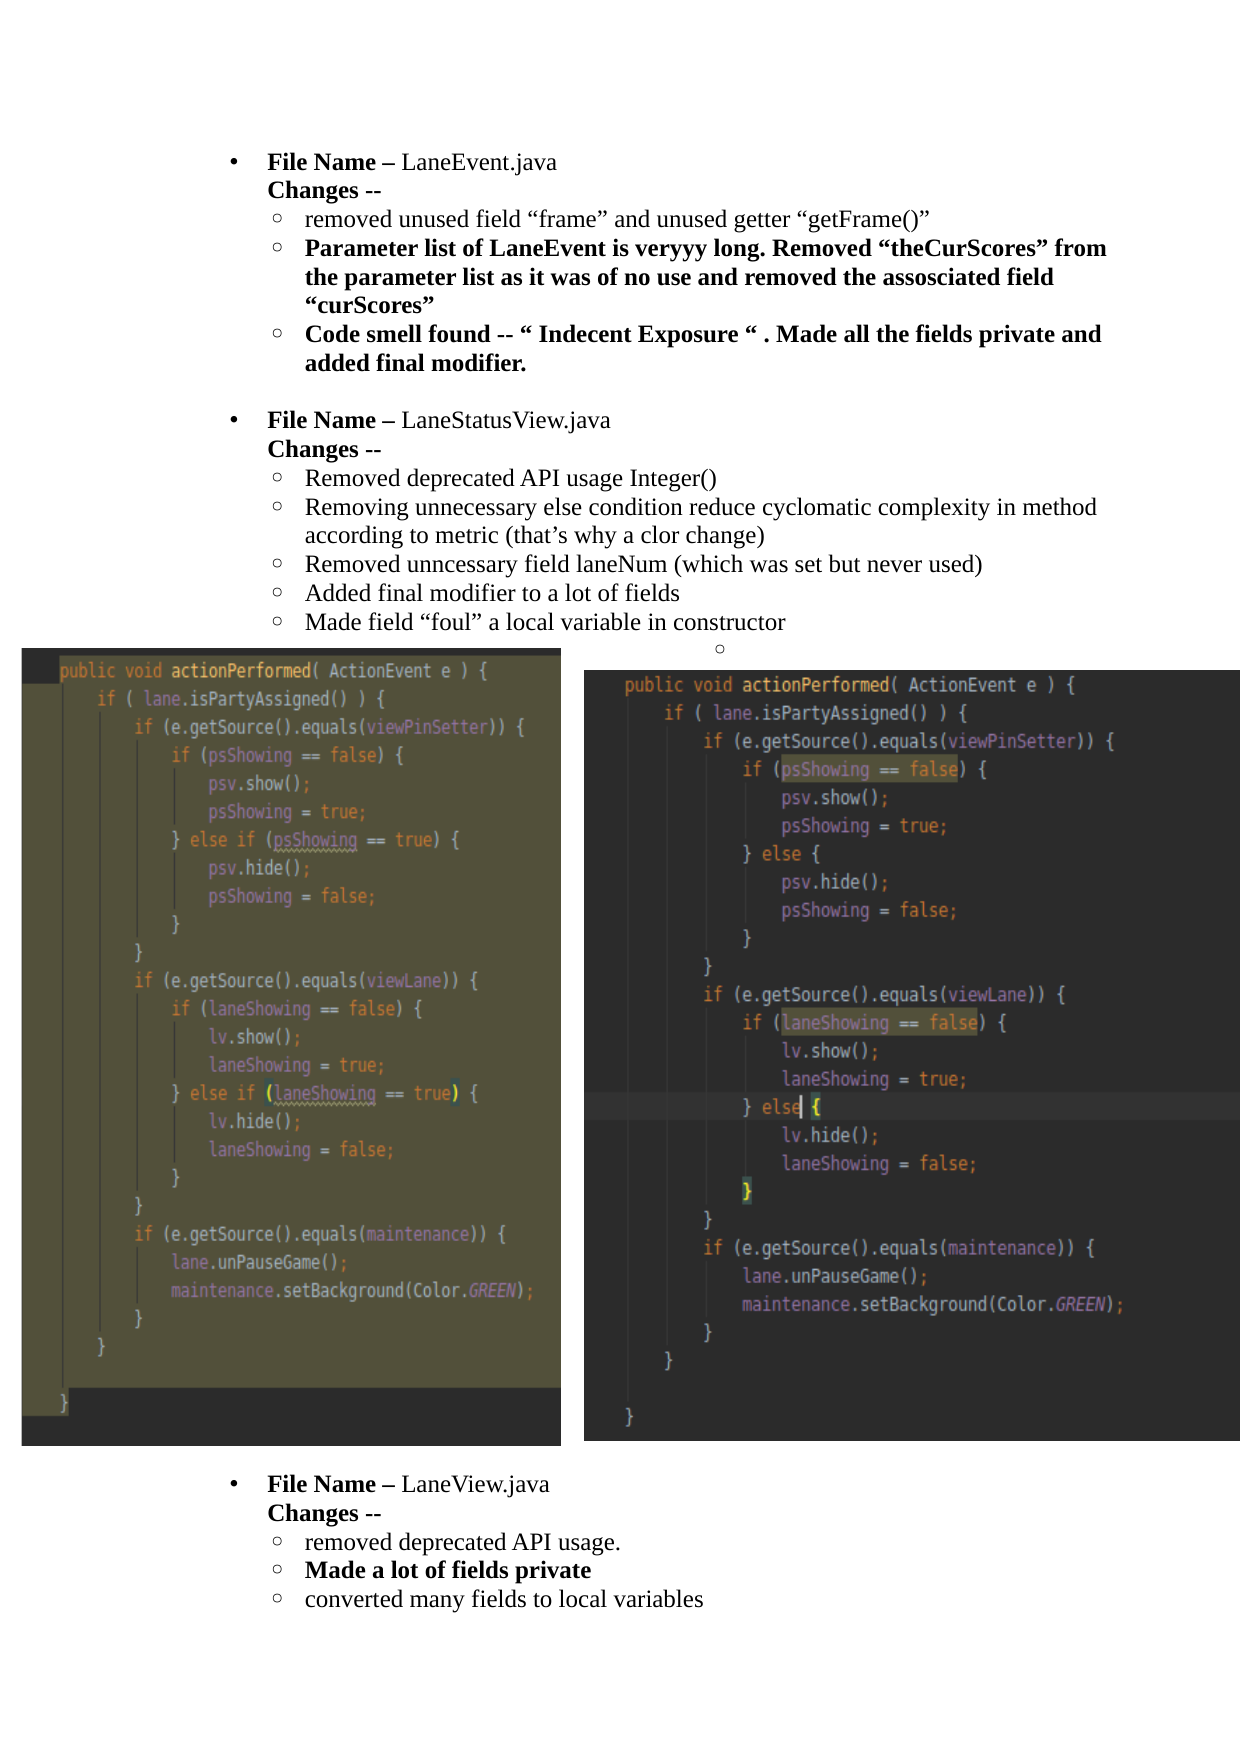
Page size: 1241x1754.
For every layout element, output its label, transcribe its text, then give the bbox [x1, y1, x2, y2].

list Changes -- [229, 176, 1122, 204]
list Code smell found -- “ Indecent Exposure “ . Made all the fields private and added final modifier. [267, 319, 1122, 377]
list Removed deprecated API usage Integer() [267, 463, 1122, 492]
list Removed unncessary field laneNum (which was set but never used) [267, 549, 1122, 578]
list File Name – LaneView.java [229, 1469, 1122, 1498]
list Removing unnecessary else condition reduce cyclomatic complexity in method according to metric (that’s why a clor change) [267, 492, 1122, 549]
list removed deprecated API usage. [267, 1527, 1122, 1556]
list Parameter list of LaneEvent is veryyy long. Removed “theCurScores” from the parameter list as it was of no use and removed the assosciated field “curScores” [267, 233, 1122, 319]
list Made field “foul” a local variable in constructor [267, 607, 1122, 636]
list Changes -- [229, 434, 1122, 463]
list removed unused field “frame” and unused getter “getFrame()” [267, 204, 1122, 233]
list Changes -- [229, 1498, 1122, 1527]
picture [584, 670, 1240, 1441]
list File Name – LaneStatusView.java [229, 406, 1122, 434]
picture [21, 648, 561, 1446]
list File Name – LaneEvent.java [229, 147, 1122, 176]
list converted many fields to local variables [267, 1584, 1122, 1613]
list Made a lot of fields private [267, 1556, 1122, 1584]
list Added final modifier to a lot of fields [267, 578, 1122, 607]
